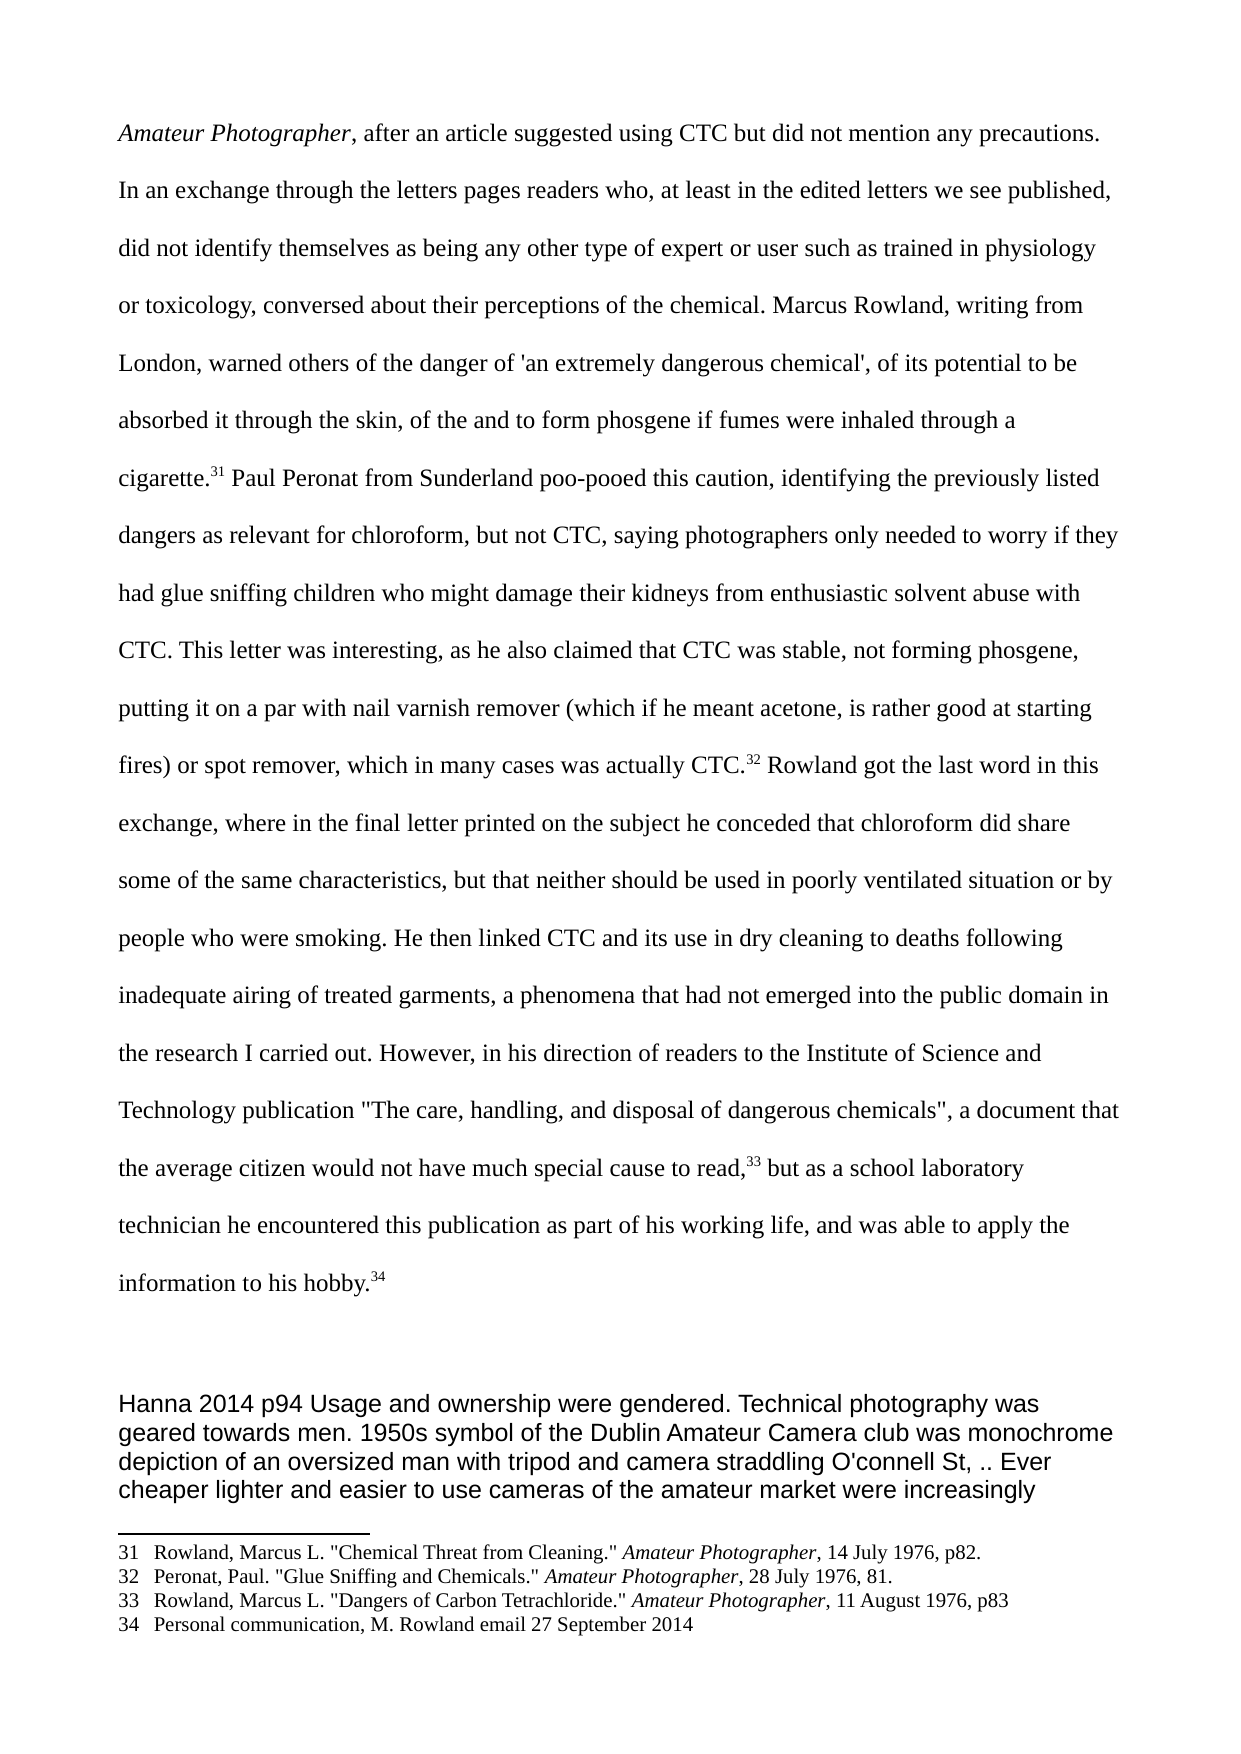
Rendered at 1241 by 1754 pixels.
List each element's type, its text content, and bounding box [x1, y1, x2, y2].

text Rowland, Marcus L. "Chemical Threat from Cleaning." Amateur Photographer, 14 July 1976, p82. [118, 1539, 1122, 1564]
text Peronat, Paul. "Glue Sniffing and Chemicals." Amateur Photographer, 28 July 1976, 81. [118, 1564, 1122, 1588]
text Rowland, Marcus L. "Dangers of Carbon Tetrachloride." Amateur Photographer, 11 August 1976, p83 [118, 1588, 1122, 1612]
text Hanna 2014 p94 Usage and ownership were gendered. Technical photography was geared towards men. 1950s symbol of the Dublin Amateur Camera club was monochrome depiction of an oversized man with tripod and camera straddling O'connell St, .. Ever cheaper lighter and easier to use cameras of the amateur market were increasingly [118, 1389, 1122, 1504]
text Amateur Photographer, after an article suggested using CTC but did not mention any precautions. In an exchange through the letters pages readers who, at least in the edited letters we see published, did not identify themselves as being any other type of expert or user such as trained in physiology or toxicology, conversed about their perceptions of the chemical. Marcus Rowland, writing from London, warned others of the danger of 'an extremely dangerous chemical', of its potential to be absorbed it through the skin, of the and to form phosgene if fumes were inhaled through a cigarette. Paul Peronat from Sunderland poo-pooed this caution, identifying the previously listed dangers as relevant for chloroform, but not CTC, saying photographers only needed to worry if they had glue sniffing children who might damage their kidneys from enthusiastic solvent abuse with CTC. This letter was interesting, as he also claimed that CTC was stable, not forming phosgene, putting it on a par with nail varnish remover (which if he meant acetone, is rather good at starting fires) or spot remover, which in many cases was actually CTC. Rowland got the last word in this exchange, where in the final letter printed on the subject he conceded that chloroform did share some of the same characteristics, but that neither should be used in poorly ventilated situation or by people who were smoking. He then linked CTC and its use in dry cleaning to deaths following inadequate airing of treated garments, a phenomena that had not emerged into the public domain in the research I carried out. However, in his direction of readers to the Institute of Science and Technology publication "The care, handling, and disposal of dangerous chemicals", a document that the average citizen would not have much special cause to read, but as a school laboratory technician he encountered this publication as part of his working life, and was able to apply the information to his hobby. [118, 118, 1122, 1297]
text Personal communication, M. Rowland email 27 September 2014 [118, 1612, 1122, 1636]
